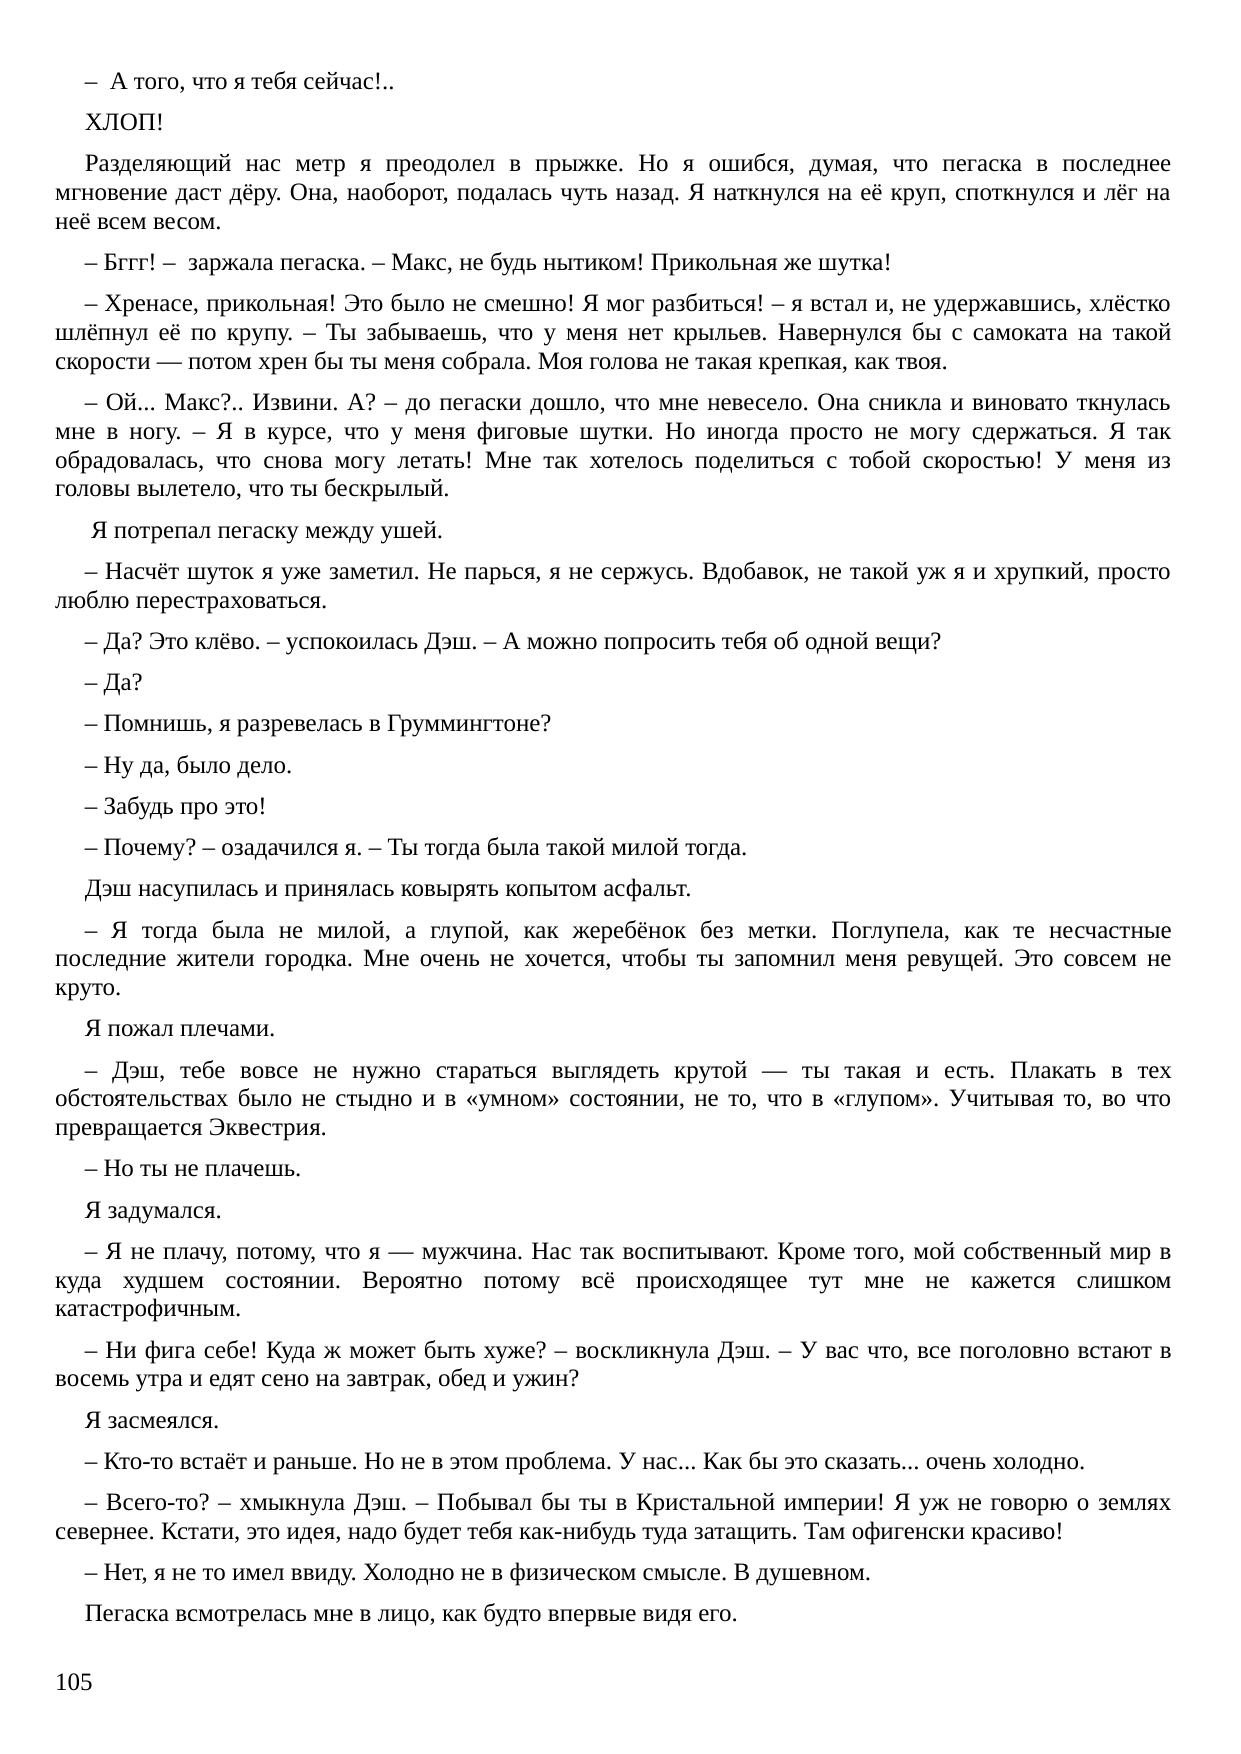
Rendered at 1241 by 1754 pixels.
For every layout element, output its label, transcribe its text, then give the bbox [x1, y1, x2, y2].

text Я засмеялся. [55, 1405, 1173, 1433]
text – Кто-то встаёт и раньше. Но не в этом проблема. У нас... Как бы это сказать... очень холодно. [55, 1446, 1173, 1475]
text ХЛОП! [55, 107, 1173, 136]
text – Бггг! – заржала пегаска. – Макс, не будь нытиком! Прикольная же шутка! [55, 247, 1173, 276]
text – А того, что я тебя сейчас!.. [55, 66, 1173, 95]
text – Да? Это клёво. – успокоилась Дэш. – А можно попросить тебя об одной вещи? [55, 626, 1173, 655]
text – Ой... Макс?.. Извини. А? – до пегаски дошло, что мне невесело. Она сникла и виновато ткнулась мне в ногу. – Я в курсе, что у меня фиговые шутки. Но иногда просто не могу сдержаться. Я так обрадовалась, что снова могу летать! Мне так хотелось поделиться с тобой скоростью! У меня из головы вылетело, что ты бескрылый. [55, 387, 1173, 502]
text – Всего-то? – хмыкнула Дэш. – Побывал бы ты в Кристальной империи! Я уж не говорю о землях севернее. Кстати, это идея, надо будет тебя как-нибудь туда затащить. Там офигенски красиво! [55, 1487, 1173, 1545]
text – Почему? – озадачился я. – Ты тогда была такой милой тогда. [55, 832, 1173, 861]
text – Помнишь, я разревелась в Груммингтоне? [55, 708, 1173, 737]
text – Ни фига себе! Куда ж может быть хуже? – воскликнула Дэш. – У вас что, все поголовно встают в восемь утра и едят сено на завтрак, обед и ужин? [55, 1335, 1173, 1392]
text – Да? [55, 667, 1173, 696]
text Я потрепал пегаску между ушей. [55, 515, 1173, 543]
text Дэш насупилась и принялась ковырять копытом асфальт. [55, 873, 1173, 902]
text – Но ты не плачешь. [55, 1153, 1173, 1182]
text – Дэш, тебе вовсе не нужно стараться выглядеть крутой — ты такая и есть. Плакать в тех обстоятельствах было не стыдно и в «умном» состоянии, не то, что в «глупом». Учитывая то, во что превращается Эквестрия. [55, 1055, 1173, 1141]
text – Насчёт шуток я уже заметил. Не парься, я не сержусь. Вдобавок, не такой уж я и хрупкий, просто люблю перестраховаться. [55, 556, 1173, 613]
text – Я не плачу, потому, что я — мужчина. Нас так воспитывают. Кроме того, мой собственный мир в куда худшем состоянии. Вероятно потому всё происходящее тут мне не кажется слишком катастрофичным. [55, 1236, 1173, 1322]
text Пегаска всмотрелась мне в лицо, как будто впервые видя его. [55, 1598, 1173, 1627]
text – Ну да, было дело. [55, 750, 1173, 778]
text – Я тогда была не милой, а глупой, как жеребёнок без метки. Поглупела, как те несчастные последние жители городка. Мне очень не хочется, чтобы ты запомнил меня ревущей. Это совсем не круто. [55, 915, 1173, 1001]
text – Нет, я не то имел ввиду. Холодно не в физическом смысле. В душевном. [55, 1557, 1173, 1586]
text Я пожал плечами. [55, 1013, 1173, 1042]
text – Забудь про это! [55, 791, 1173, 820]
text – Хренасе, прикольная! Это было не смешно! Я мог разбиться! – я встал и, не удержавшись, хлёстко шлёпнул её по крупу. – Ты забываешь, что у меня нет крыльев. Навернулся бы с самоката на такой скорости — потом хрен бы ты меня собрала. Моя голова не такая крепкая, как твоя. [55, 288, 1173, 375]
text Разделяющий нас метр я преодолел в прыжке. Но я ошибся, думая, что пегаска в последнее мгновение даст дёру. Она, наоборот, подалась чуть назад. Я наткнулся на её круп, споткнулся и лёг на неё всем весом. [55, 148, 1173, 235]
text Я задумался. [55, 1195, 1173, 1223]
